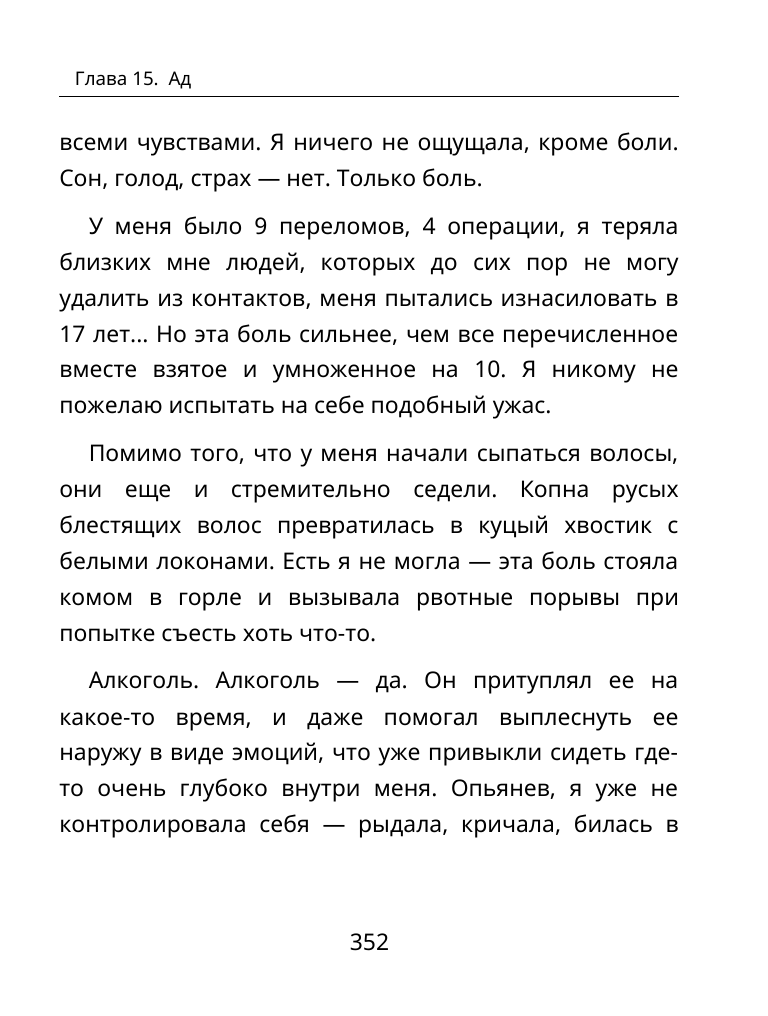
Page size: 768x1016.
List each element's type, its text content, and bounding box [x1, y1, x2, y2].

text Алкоголь. Алкоголь — да. Он притуплял ее на какое-то время, и даже помогал выплеснуть ее наружу в виде эмоций, что уже привыкли сидеть где-то очень глубоко внутри меня. Опьянев, я уже не контролировала себя — рыдала, кричала, билась в [59, 664, 679, 839]
text Помимо того, что у меня начали сыпаться волосы, они еще и стремительно седели. Копна русых блестящих волос превратилась в куцый хвостик с белыми локонами. Есть я не могла — эта боль стояла комом в горле и вызывала рвотные порывы при попытке съесть хоть что-то. [59, 437, 679, 648]
text У меня было 9 переломов, 4 операции, я теряла близких мне людей, которых до сих пор не могу удалить из контактов, меня пытались изнасиловать в 17 лет... Но эта боль сильнее, чем все перечисленное вместе взятое и умноженное на 10. Я никому не пожелаю испытать на себе подобный ужас. [59, 210, 679, 421]
text всеми чувствами. Я ничего не ощущала, кроме боли. Сон, голод, страх — нет. Только боль. [59, 126, 679, 193]
